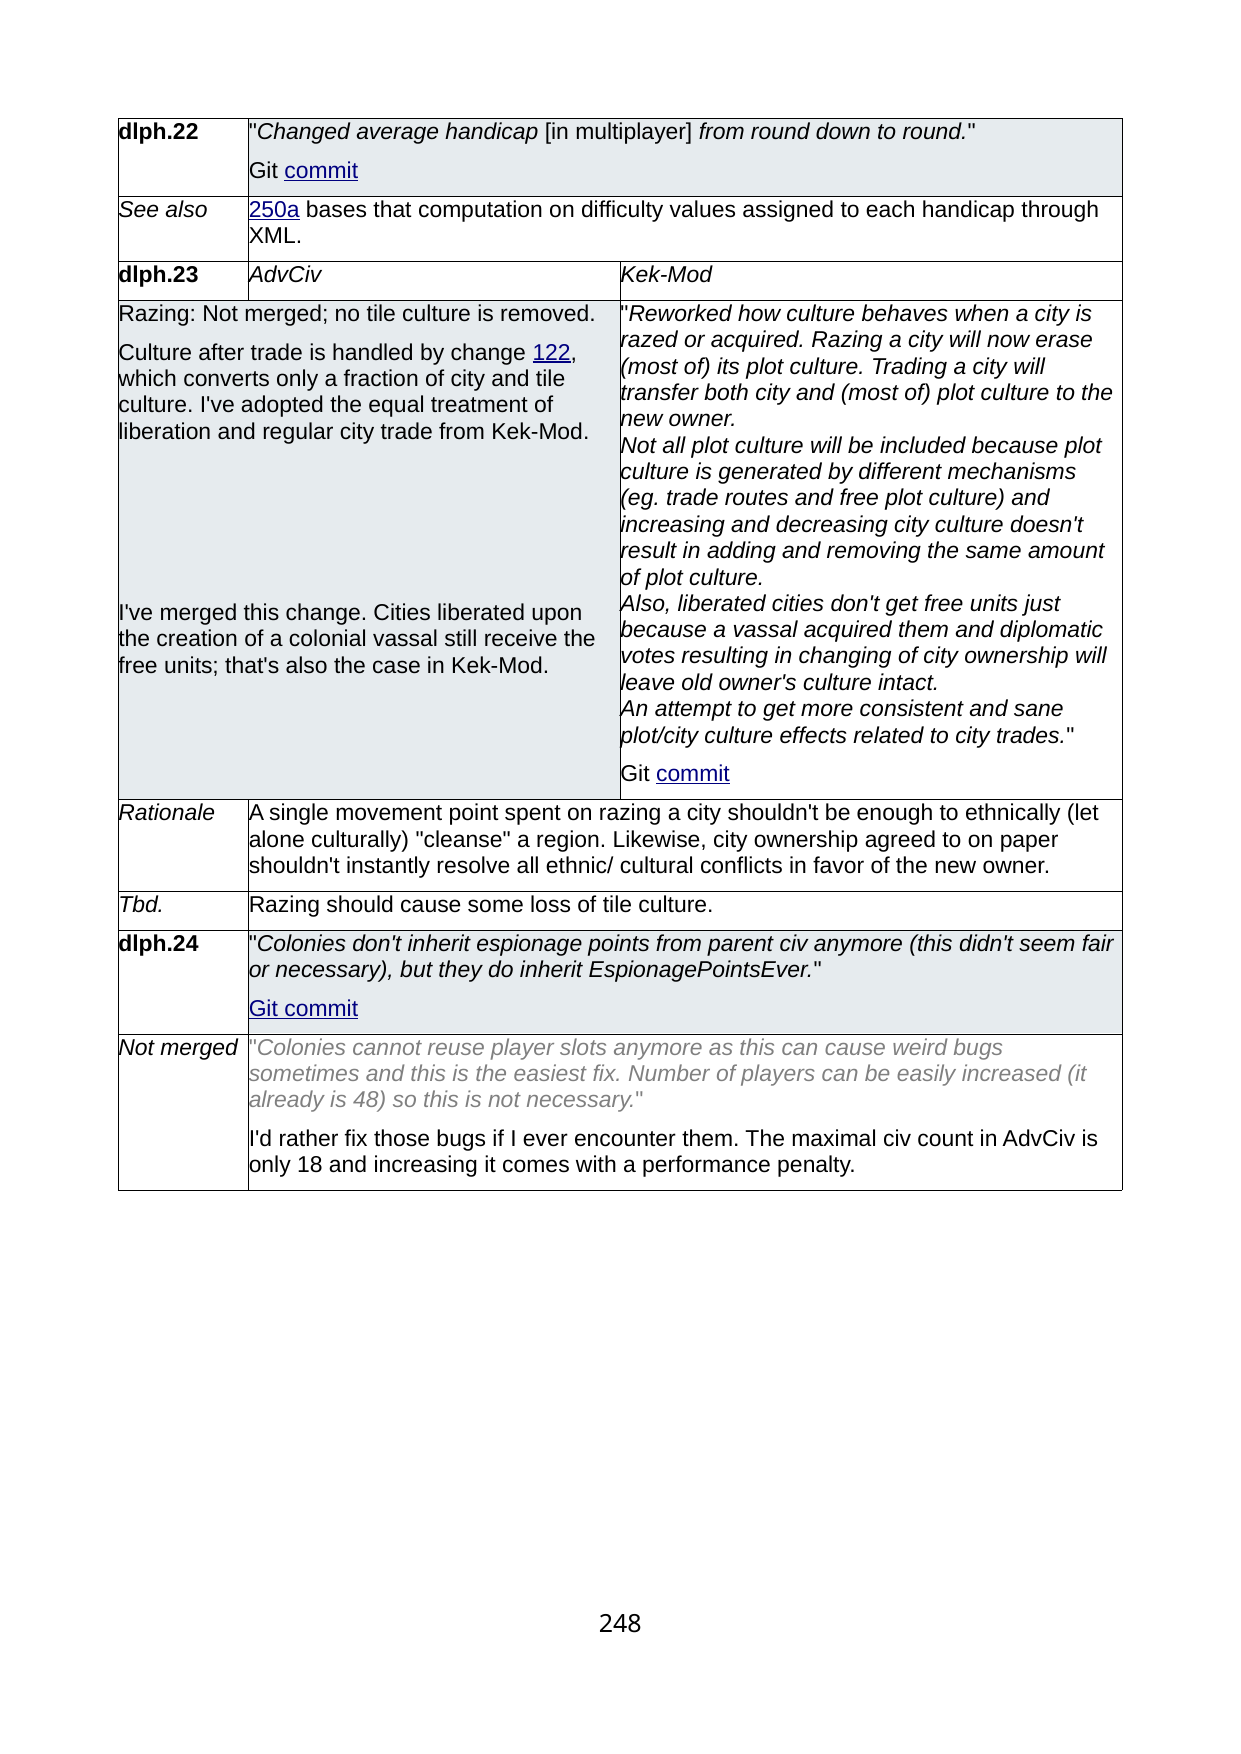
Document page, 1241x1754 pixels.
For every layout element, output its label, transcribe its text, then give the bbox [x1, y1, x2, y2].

table_cell Rationale [119, 800, 248, 891]
table_cell Not merged [119, 1035, 248, 1190]
table_cell dlph.24 [119, 931, 248, 1033]
table_cell Tbd. [119, 892, 248, 929]
table_cell "Changed average handicap [in multiplayer] from round down to round." Git commit [249, 119, 1122, 196]
table_cell "Colonies don't inherit espionage points from parent civ anymore (this didn't seem fair or necessary), but they do inherit EspionagePointsEver." Git commit [249, 931, 1122, 1033]
table_cell Razing: Not merged; no tile culture is removed. Culture after trade is handled by change 122, which converts only a fraction of city and tile culture. I've adopted the equal treatment of liberation and regular city trade from Kek-Mod. I've merged this change. Cities liberated upon the creation of a colonial vassal still receive the free units; that's also the case in Kek-Mod. [119, 301, 620, 799]
table_cell dlph.23 [119, 262, 248, 300]
table_cell 250a bases that computation on difficulty values assigned to each handicap through XML. [249, 197, 1122, 261]
table_cell Razing should cause some loss of tile culture. [249, 892, 1122, 929]
table_cell Kek-Mod [621, 262, 1122, 300]
table_cell "Reworked how culture behaves when a city is razed or acquired. Razing a city will now erase (most of) its plot culture. Trading a city will transfer both city and (most of) plot culture to the new owner. Not all plot culture will be included because plot culture is generated by different mechanisms (eg. trade routes and free plot culture) and increasing and decreasing city culture doesn't result in adding and removing the same amount of plot culture. Also, liberated cities don't get free units just because a vassal acquired them and diplomatic votes resulting in changing of city ownership will leave old owner's culture intact. An attempt to get more consistent and sane plot/city culture effects related to city trades." Git commit [621, 301, 1122, 799]
table_cell "Colonies cannot reuse player slots anymore as this can cause weird bugs sometimes and this is the easiest fix. Number of players can be easily increased (it already is 48) so this is not necessary." I'd rather fix those bugs if I ever encounter them. The maximal civ count in AdvCiv is only 18 and increasing it comes with a performance penalty. [249, 1035, 1122, 1190]
table_cell See also [119, 197, 248, 261]
table_cell A single movement point spent on razing a city shouldn't be enough to ethnically (let alone culturally) "cleanse" a region. Likewise, city ownership agreed to on paper shouldn't instantly resolve all ethnic/ cultural conflicts in favor of the new owner. [249, 800, 1122, 891]
table_cell AdvCiv [249, 262, 620, 300]
table_cell dlph.22 [119, 119, 248, 196]
